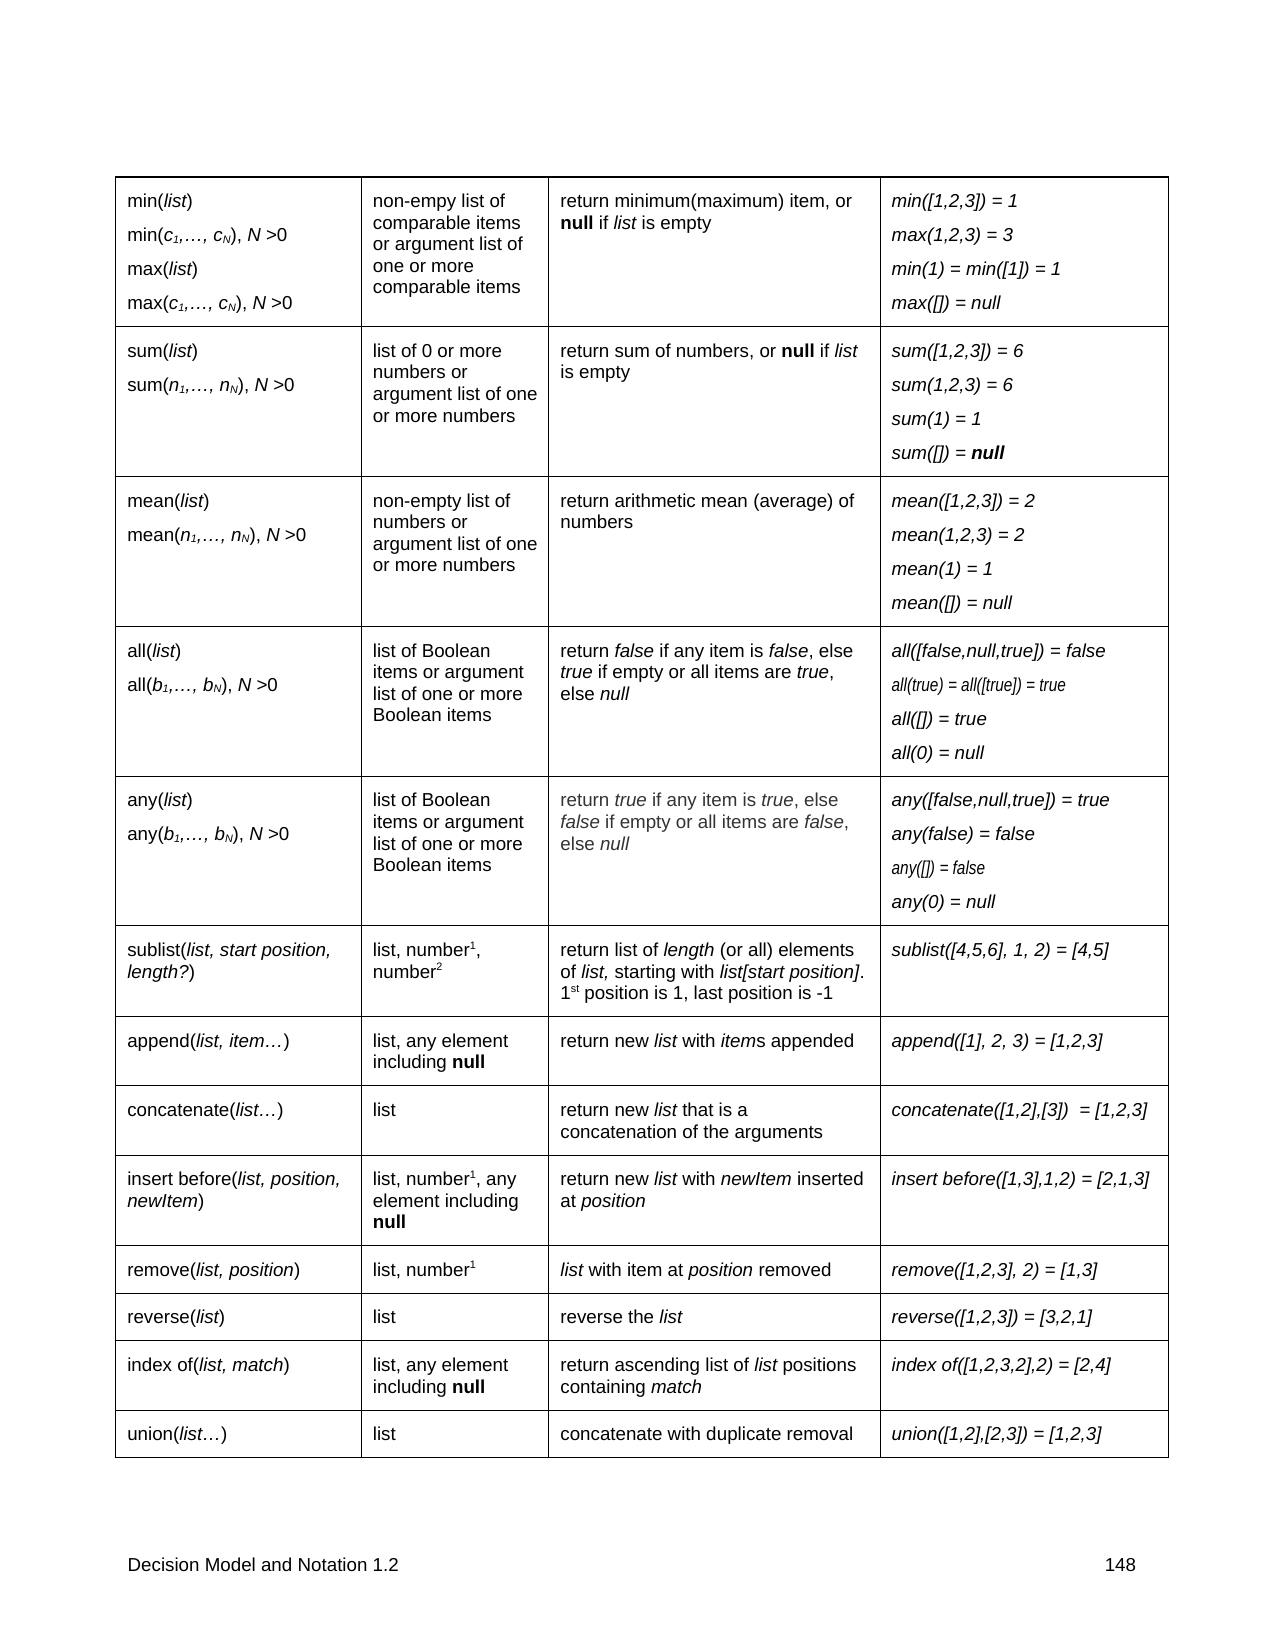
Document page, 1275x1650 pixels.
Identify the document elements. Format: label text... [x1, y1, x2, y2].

table_cell union([1,2],[2,3]) = [1,2,3] [881, 1411, 1168, 1457]
table_cell list, number1, any element including null [362, 1156, 548, 1245]
table_cell concatenate(list…) [116, 1086, 361, 1154]
table_cell list [362, 1086, 548, 1154]
table_cell list of Boolean items or argument list of one or more Boolean items [362, 777, 548, 925]
table_cell reverse(list) [116, 1294, 361, 1340]
table_cell reverse the list [549, 1294, 880, 1340]
table_cell union(list…) [116, 1411, 361, 1457]
table_cell non-empy list of comparable items or argument list of one or more comparable items [362, 178, 548, 326]
table_cell list [362, 1411, 548, 1457]
table_cell reverse([1,2,3]) = [3,2,1] [881, 1294, 1168, 1340]
table_cell list with item at position removed [549, 1246, 880, 1293]
table_cell list [362, 1294, 548, 1340]
table_cell sublist([4,5,6], 1, 2) = [4,5] [881, 926, 1168, 1016]
table_cell return minimum(maximum) item, or null if list is empty [549, 178, 880, 326]
table_cell return true if any item is true, else false if empty or all items are false, else null [549, 777, 880, 925]
table_cell return ascending list of list positions containing match [549, 1341, 880, 1409]
table_cell insert before([1,3],1,2) = [2,1,3] [881, 1156, 1168, 1245]
table_cell remove(list, position) [116, 1246, 361, 1293]
table_cell return new list that is a concatenation of the arguments [549, 1086, 880, 1154]
table_cell index of([1,2,3,2],2) = [2,4] [881, 1341, 1168, 1409]
table_cell return new list with items appended [549, 1017, 880, 1085]
table_cell any([false,null,true]) = true any(false) = false any([]) = false any(0) = null [881, 777, 1168, 925]
table_cell mean([1,2,3]) = 2 mean(1,2,3) = 2 mean(1) = 1 mean([]) = null [881, 477, 1168, 626]
table_cell list, number1 [362, 1246, 548, 1293]
table_cell index of(list, match) [116, 1341, 361, 1409]
table_cell list, number1, number2 [362, 926, 548, 1016]
table_cell insert before(list, position, newItem) [116, 1156, 361, 1245]
table_cell return false if any item is false, else true if empty or all items are true, else null [549, 627, 880, 776]
table_cell append([1], 2, 3) = [1,2,3] [881, 1017, 1168, 1085]
table_cell sum(list) sum(n1,…, nN), N >0 [116, 327, 361, 476]
table_cell mean(list) mean(n1,…, nN), N >0 [116, 477, 361, 626]
table_cell return new list with newItem inserted at position [549, 1156, 880, 1245]
table_cell non-empty list of numbers or argument list of one or more numbers [362, 477, 548, 626]
table_cell any(list) any(b1,…, bN), N >0 [116, 777, 361, 925]
table_cell concatenate([1,2],[3]) = [1,2,3] [881, 1086, 1168, 1154]
table_cell list of 0 or more numbers or argument list of one or more numbers [362, 327, 548, 476]
table_cell return arithmetic mean (average) of numbers [549, 477, 880, 626]
table_cell return list of length (or all) elements of list, starting with list[start position]. 1st position is 1, last position is -1 [549, 926, 880, 1016]
table_cell return sum of numbers, or null if list is empty [549, 327, 880, 476]
table_cell concatenate with duplicate removal [549, 1411, 880, 1457]
table_cell remove([1,2,3], 2) = [1,3] [881, 1246, 1168, 1293]
table_cell min([1,2,3]) = 1 max(1,2,3) = 3 min(1) = min([1]) = 1 max([]) = null [881, 178, 1168, 326]
table_cell all([false,null,true]) = false all(true) = all([true]) = true all([]) = true all(0) = null [881, 627, 1168, 776]
table_cell min(list) min(c1,…, cN), N >0 max(list) max(c1,…, cN), N >0 [116, 178, 361, 326]
table_cell list of Boolean items or argument list of one or more Boolean items [362, 627, 548, 776]
table_cell list, any element including null [362, 1341, 548, 1409]
table_cell all(list) all(b1,…, bN), N >0 [116, 627, 361, 776]
table_cell append(list, item…) [116, 1017, 361, 1085]
table_cell list, any element including null [362, 1017, 548, 1085]
table_cell sublist(list, start position, length?) [116, 926, 361, 1016]
table_cell sum([1,2,3]) = 6 sum(1,2,3) = 6 sum(1) = 1 sum([]) = null [881, 327, 1168, 476]
